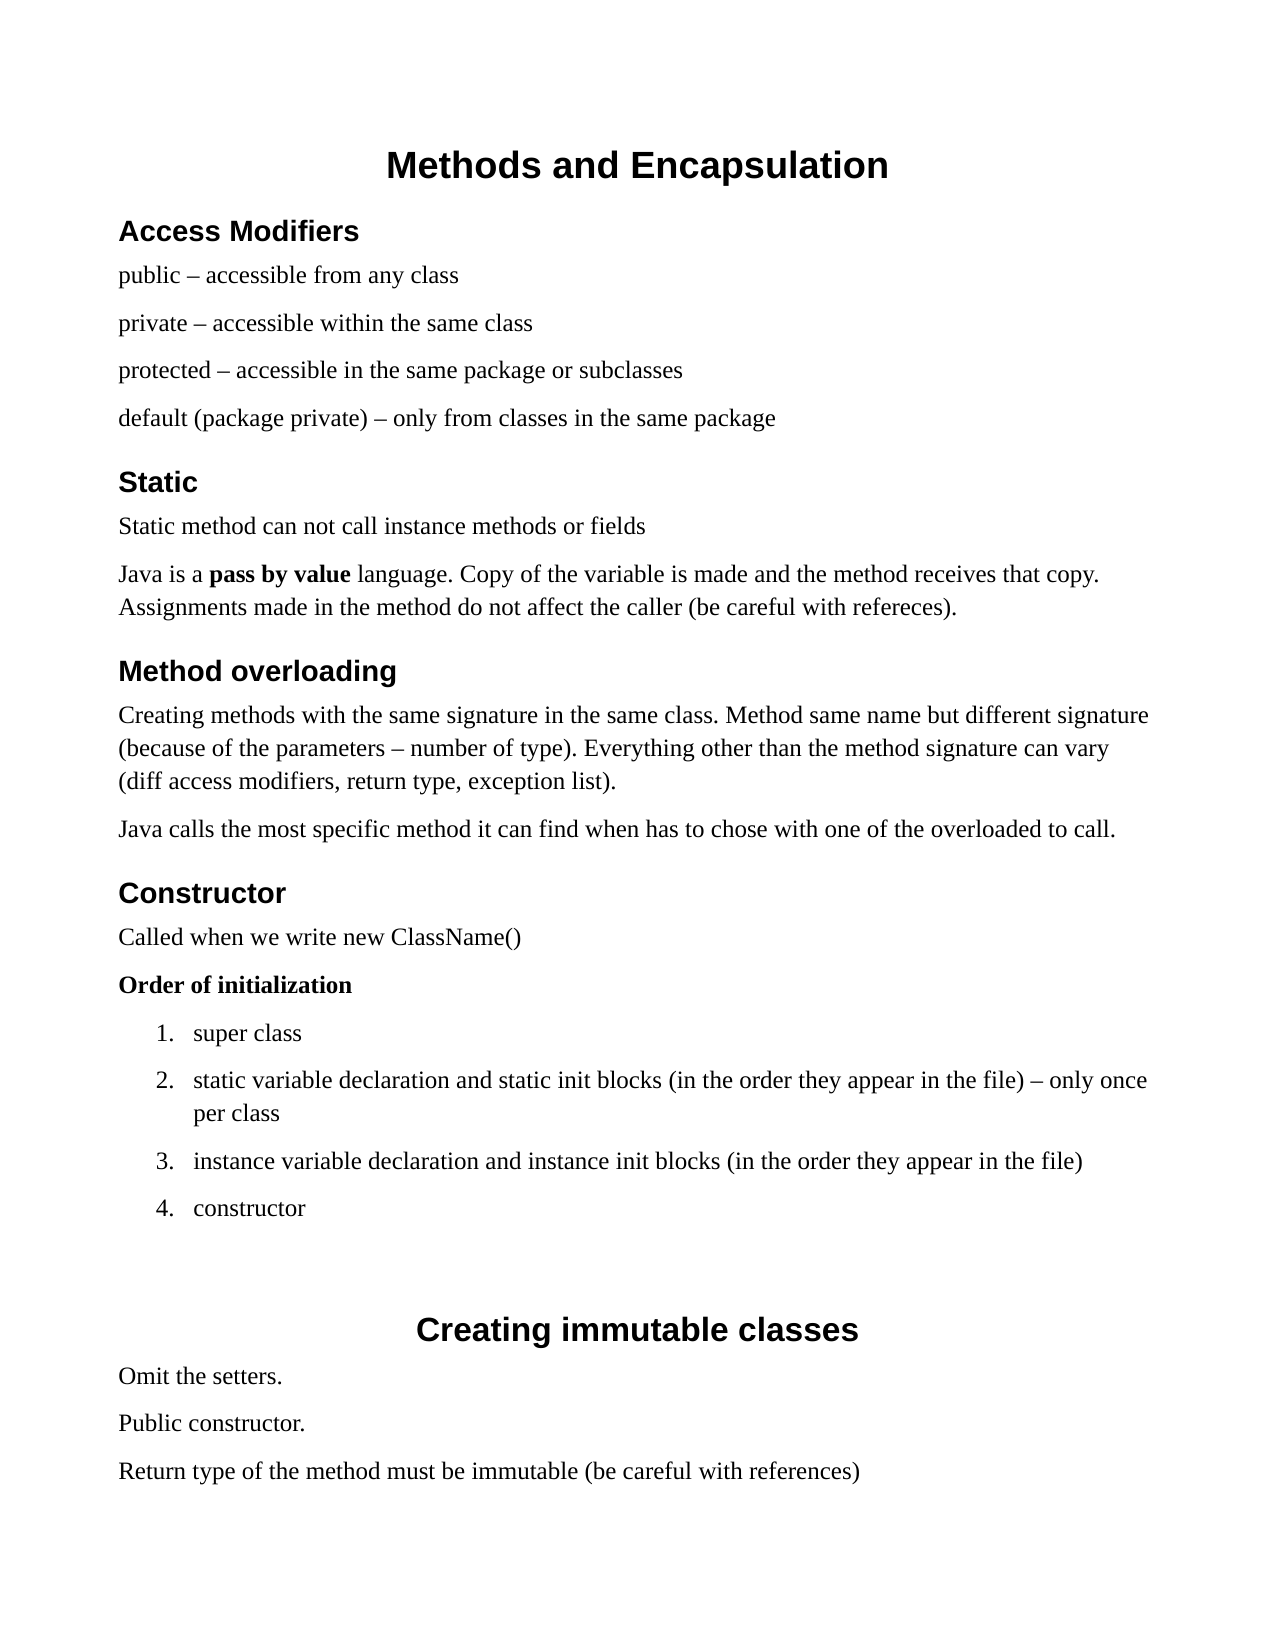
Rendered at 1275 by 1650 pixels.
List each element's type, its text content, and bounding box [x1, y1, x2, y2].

text Static method can not call instance methods or fields [118, 511, 1157, 540]
subtitle Creating immutable classes [118, 1309, 1157, 1348]
list instance variable declaration and instance init blocks (in the order they appear in the file) [156, 1146, 1157, 1175]
text Creating methods with the same signature in the same class. Method same name but different signature (because of the parameters – number of type). Everything other than the method signature can vary (diff access modifiers, return type, exception list). [118, 700, 1157, 795]
subtitle Static [118, 465, 1157, 499]
subtitle Method overloading [118, 654, 1157, 688]
subtitle Methods and Encapsulation [118, 143, 1157, 187]
subtitle Access Modifiers [118, 214, 1157, 248]
list static variable declaration and static init blocks (in the order they appear in the file) – only once per class [156, 1065, 1157, 1127]
text Java calls the most specific method it can find when has to chose with one of the overloaded to call. [118, 814, 1157, 843]
subtitle Constructor [118, 876, 1157, 910]
text public – accessible from any class [118, 260, 1157, 289]
text Called when we write new ClassName() [118, 922, 1157, 951]
text default (package private) – only from classes in the same package [118, 403, 1157, 432]
text protected – accessible in the same package or subclasses [118, 355, 1157, 384]
text Order of initialization [118, 970, 1157, 999]
text Java is a pass by value language. Copy of the variable is made and the method receives that copy. Assignments made in the method do not affect the caller (be careful with refereces). [118, 559, 1157, 621]
text Omit the setters. [118, 1361, 1157, 1389]
list constructor [156, 1193, 1157, 1222]
text Return type of the method must be immutable (be careful with references) [118, 1456, 1157, 1485]
list super class [156, 1018, 1157, 1046]
text private – accessible within the same class [118, 308, 1157, 336]
text Public constructor. [118, 1408, 1157, 1437]
